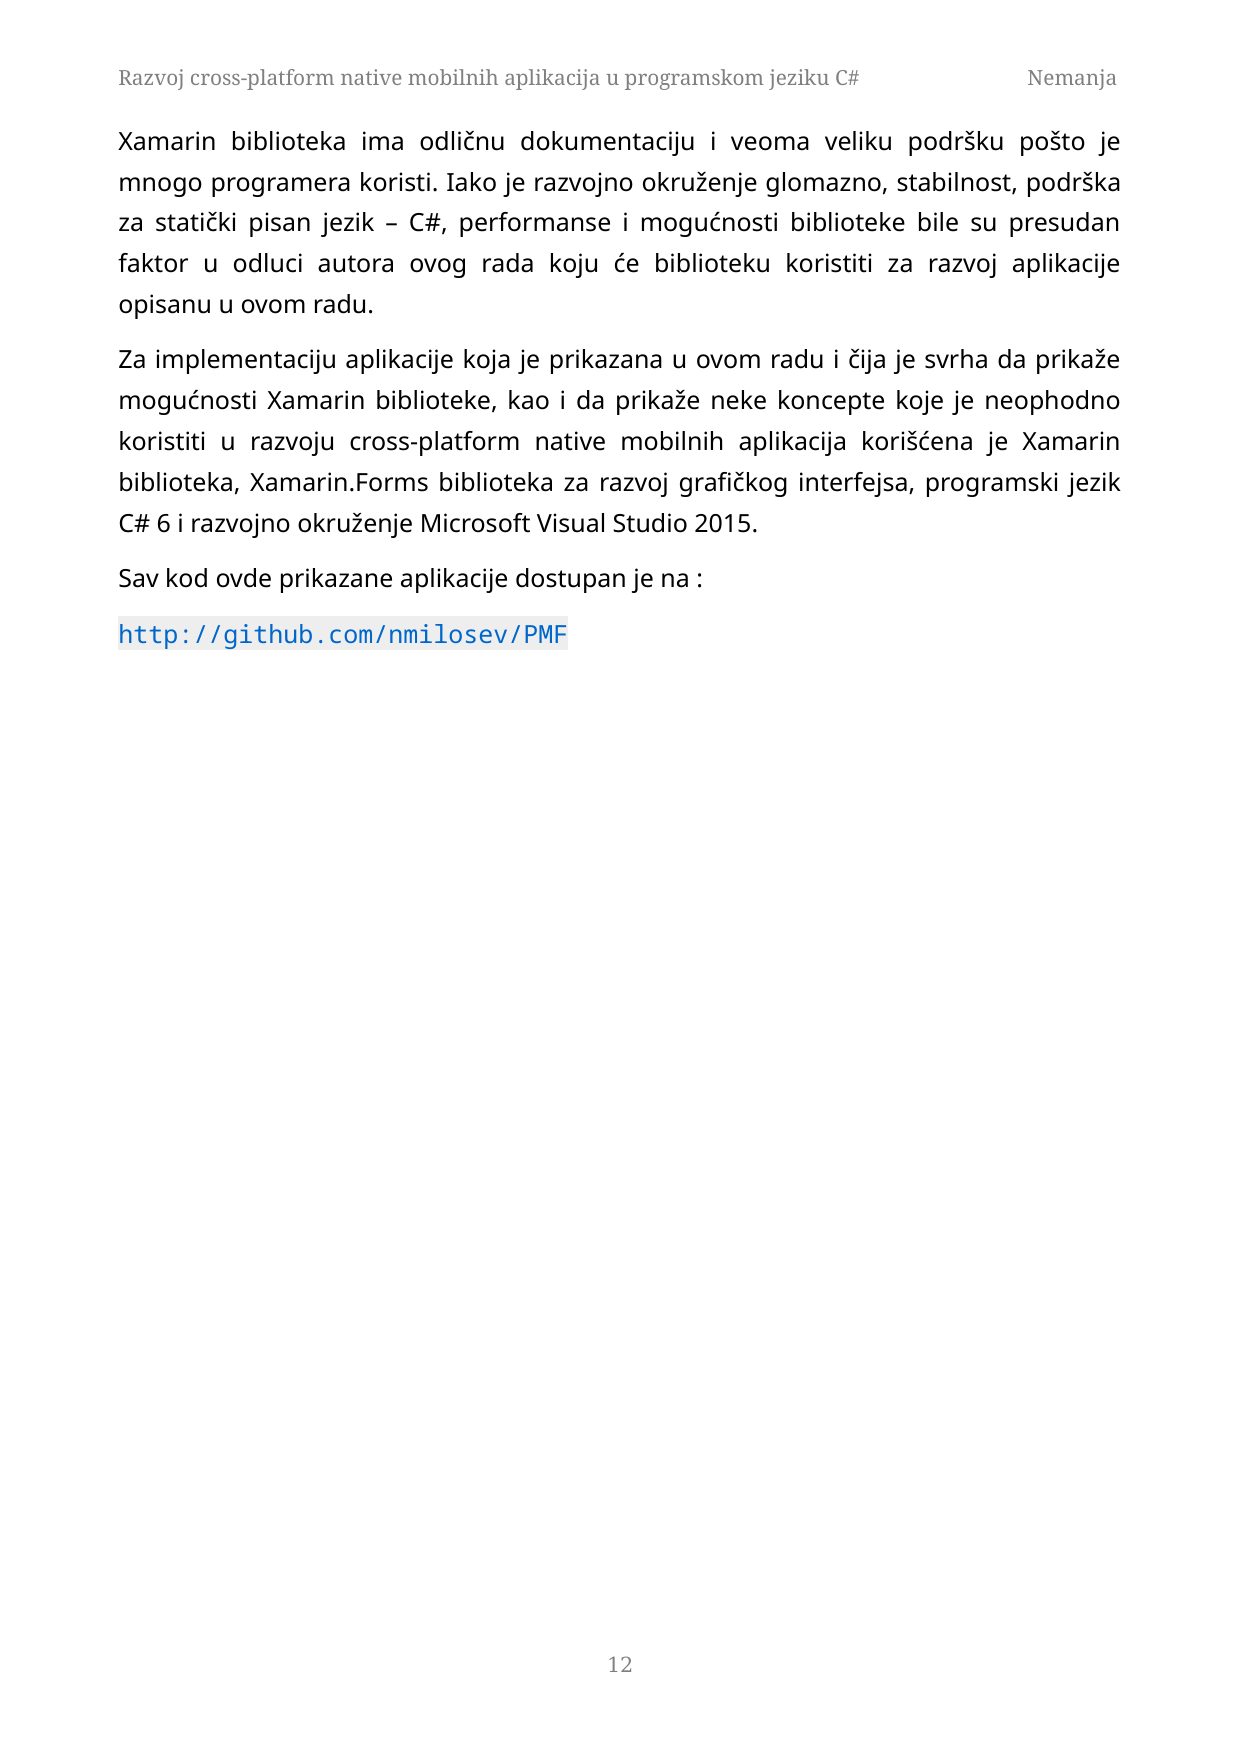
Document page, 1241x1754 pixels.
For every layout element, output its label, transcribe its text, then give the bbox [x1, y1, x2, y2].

text http://github.com/nmilosev/PMF [118, 616, 1122, 650]
text Xamarin biblioteka ima odličnu dokumentaciju i veoma veliku podršku pošto je mnogo programera koristi. Iako je razvojno okruženje glomazno, stabilnost, podrška za statički pisan jezik – C#, performanse i mogućnosti biblioteke bile su presudan faktor u odluci autora ovog rada koju će biblioteku koristiti za razvoj aplikacije opisanu u ovom radu. [118, 123, 1122, 321]
text Sav kod ovde prikazane aplikacije dostupan je na : [118, 561, 1122, 595]
text Za implementaciju aplikacije koja je prikazana u ovom radu i čija je svrha da prikaže mogućnosti Xamarin biblioteke, kao i da prikaže neke koncepte koje je neophodno koristiti u razvoju cross-platform native mobilnih aplikacija korišćena je Xamarin biblioteka, Xamarin.Forms biblioteka za razvoj grafičkog interfejsa, programski jezik C# 6 i razvojno okruženje Microsoft Visual Studio 2015. [118, 342, 1122, 539]
